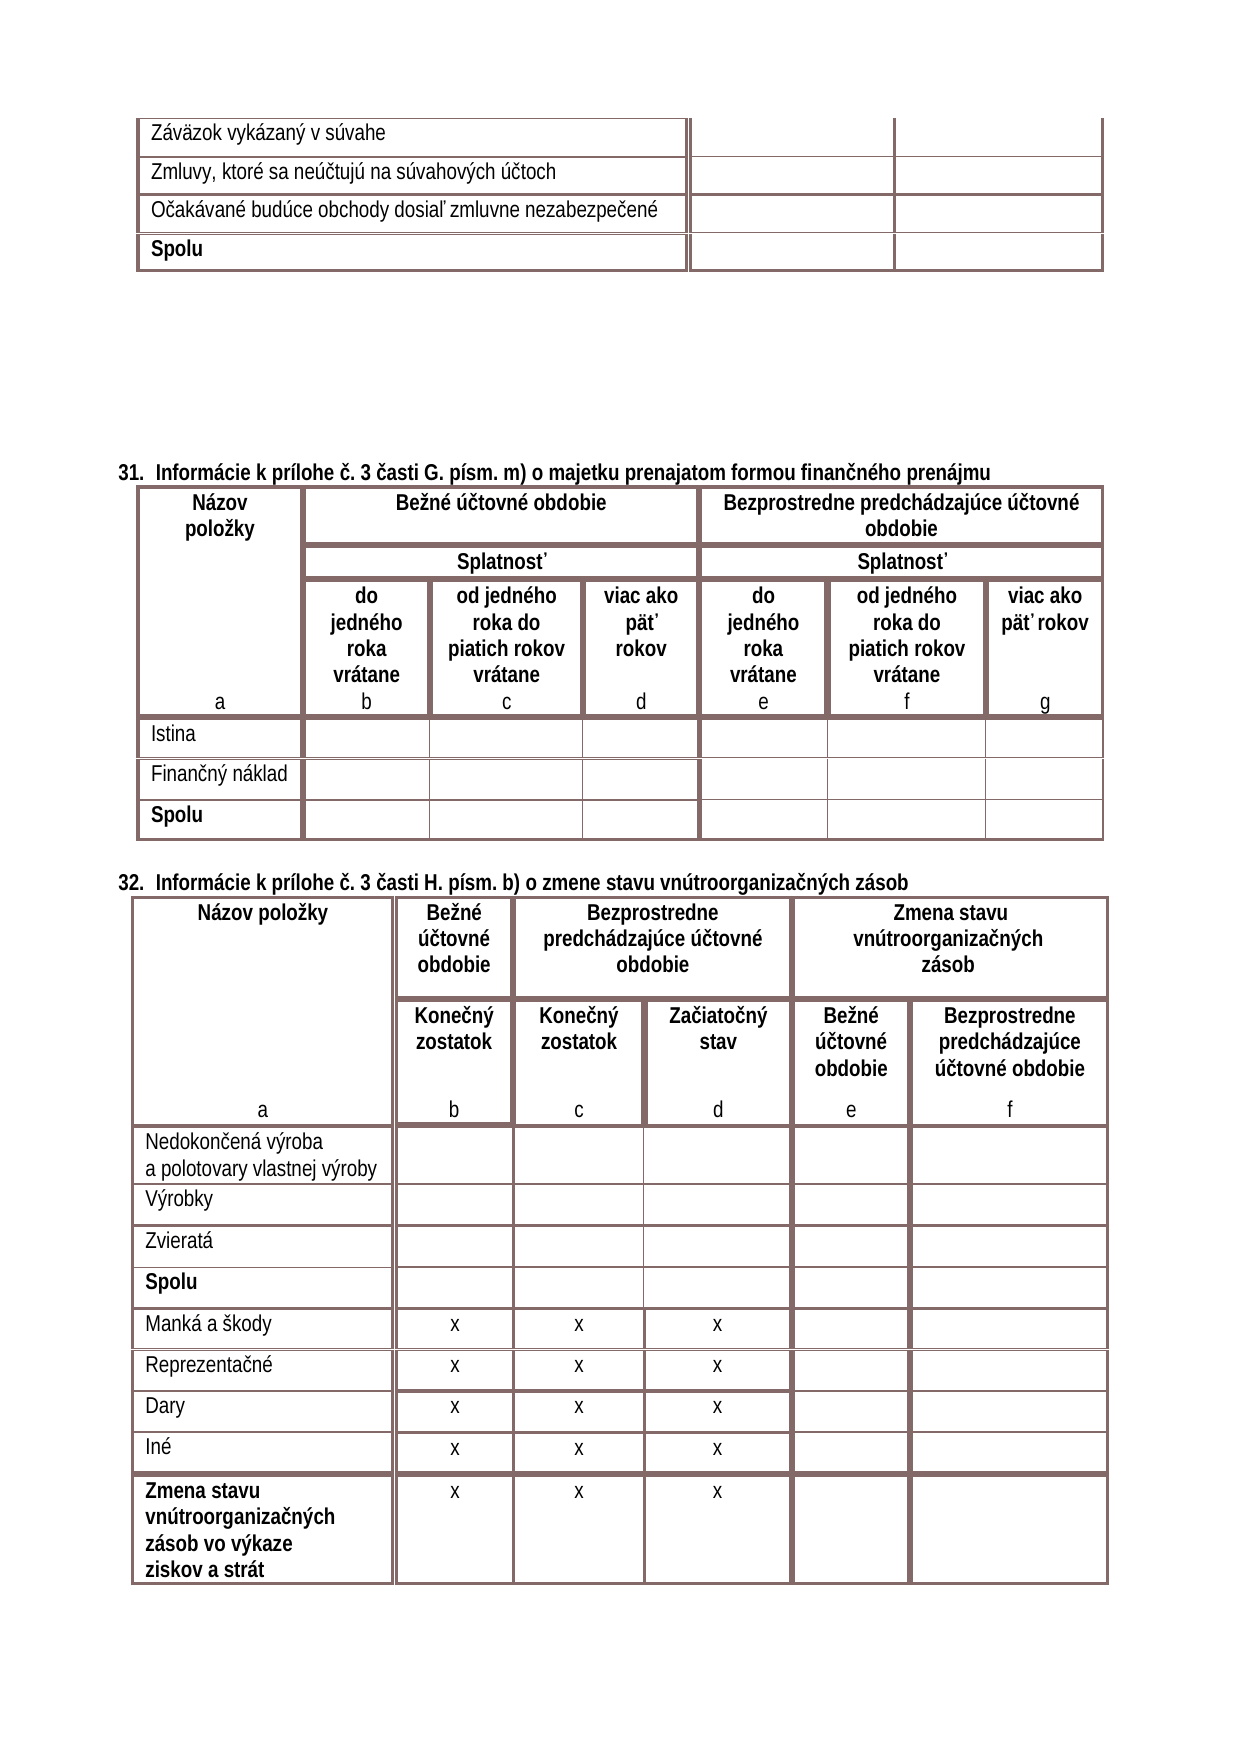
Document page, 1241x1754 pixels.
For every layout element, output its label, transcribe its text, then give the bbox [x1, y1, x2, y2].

table_cell [702, 800, 827, 838]
table_cell [306, 801, 429, 838]
table_cell Spolu [140, 235, 685, 269]
table_cell a [134, 1096, 391, 1124]
table_cell [430, 760, 582, 799]
table_cell [913, 1433, 1106, 1471]
table_cell [986, 759, 1102, 799]
table_cell [913, 1477, 1106, 1582]
table_cell [583, 760, 697, 799]
table_cell f [831, 688, 983, 714]
table_cell [913, 1310, 1106, 1348]
table_cell viac ako päť rokov [586, 582, 696, 688]
table_cell [644, 1268, 789, 1307]
table_cell x [515, 1310, 643, 1348]
table_cell Zvieratá [134, 1227, 391, 1267]
table_cell x [398, 1477, 512, 1582]
table_cell [896, 118, 1101, 156]
table_cell Výrobky [134, 1185, 391, 1224]
table_cell [515, 1128, 643, 1183]
table_cell [692, 118, 893, 156]
table_cell Očakávané budúce obchody dosiaľ zmluvne nezabezpečené [140, 196, 685, 232]
table_cell x [646, 1310, 789, 1348]
table_cell [398, 1185, 512, 1224]
table_cell [795, 1128, 907, 1183]
table_cell [430, 720, 582, 757]
table_cell [702, 759, 827, 799]
table_cell od jedného roka do piatich rokov vrátane [831, 582, 983, 688]
table_cell [795, 1351, 907, 1390]
table_cell [986, 800, 1102, 838]
table_cell Dary [134, 1392, 391, 1431]
table_cell [795, 1268, 907, 1307]
table_header Zmena stavu vnútroorganizačných zásob [795, 899, 1106, 996]
table_cell [795, 1392, 907, 1431]
table_cell [795, 1433, 907, 1471]
table_cell x [398, 1434, 512, 1471]
table_cell b [398, 1096, 510, 1122]
table_cell do jedného roka vrátane [702, 582, 824, 688]
table_header Bežné účtovné obdobie [398, 899, 510, 996]
table_cell [306, 760, 429, 799]
table_cell Bezprostredne predchádzajúce účtovné obdobie [913, 1002, 1106, 1096]
table_cell [913, 1128, 1106, 1183]
table_cell b [306, 688, 427, 714]
table_cell x [515, 1351, 643, 1389]
table_cell Zmluvy, ktoré sa neúčtujú na súvahových účtoch [140, 158, 685, 193]
table_cell [692, 234, 893, 269]
table_cell [692, 196, 893, 232]
table_cell [398, 1227, 512, 1266]
table_cell [913, 1392, 1106, 1431]
table_header Názov položky [140, 489, 300, 688]
table_cell [896, 157, 1101, 193]
table_header Názov položky [134, 899, 391, 1096]
table_cell Splatnosť [702, 548, 1101, 576]
table_cell d [586, 688, 696, 714]
table_cell c [516, 1096, 641, 1124]
table_cell [913, 1185, 1106, 1224]
table_cell [828, 720, 985, 757]
table_cell Záväzok vykázaný v súvahe [140, 119, 685, 156]
text 32. Informácie k prílohe č. 3 časti H. písm. b) o zmene stavu vnútroorganizačných zásob [118, 869, 1122, 896]
table_cell [644, 1227, 789, 1266]
table_cell [896, 196, 1101, 232]
table_cell f [913, 1096, 1106, 1124]
table_cell [644, 1128, 789, 1183]
table_cell c [433, 688, 580, 714]
table_cell [828, 800, 985, 838]
table_cell viac ako päť rokov [989, 582, 1101, 688]
table_cell x [398, 1393, 512, 1431]
table_cell [913, 1351, 1106, 1390]
table_cell Iné [134, 1433, 391, 1471]
table_header Bezprostredne predchádzajúce účtovné obdobie [702, 489, 1101, 542]
table_cell e [702, 688, 824, 714]
table_cell Finančný náklad [140, 760, 300, 799]
table_cell Spolu [140, 801, 300, 838]
table_cell Splatnosť [306, 548, 696, 576]
text 31. Informácie k prílohe č. 3 časti G. písm. m) o majetku prenajatom formou finančného prenájmu [118, 459, 1122, 485]
table_cell [795, 1477, 907, 1582]
table_cell Reprezentačné [134, 1351, 391, 1390]
table_cell [795, 1185, 907, 1224]
table_header Bezprostredne predchádzajúce účtovné obdobie [516, 899, 789, 996]
table_cell [913, 1268, 1106, 1307]
table_cell Konečný zostatok [398, 1002, 510, 1096]
table_cell x [646, 1351, 789, 1389]
table_cell [515, 1227, 643, 1266]
table_cell Konečný zostatok [516, 1002, 641, 1096]
table_cell x [515, 1393, 643, 1431]
table_cell x [646, 1434, 789, 1471]
table_cell Zmena stavu vnútroorganizačných zásob vo výkaze ziskov a strát [134, 1477, 391, 1582]
table_cell [644, 1185, 789, 1224]
table_cell [795, 1310, 907, 1348]
table_cell x [398, 1310, 512, 1348]
table_cell [583, 801, 697, 838]
table_cell [306, 720, 429, 757]
table_cell e [795, 1096, 907, 1124]
table_cell [515, 1185, 643, 1224]
table_cell d [648, 1096, 789, 1124]
table_cell x [515, 1477, 643, 1582]
table_cell x [515, 1434, 643, 1471]
table_cell [692, 157, 893, 193]
table_cell [430, 801, 582, 838]
table_cell x [646, 1477, 789, 1582]
table_cell [828, 759, 985, 799]
table_cell Istina [140, 720, 300, 757]
table_cell Bežné účtovné obdobie [795, 1002, 907, 1096]
table_cell Manká a škody [134, 1310, 391, 1348]
table_cell [896, 234, 1101, 269]
table_cell [986, 720, 1102, 757]
table_header Bežné účtovné obdobie [306, 489, 696, 542]
table_cell do jedného roka vrátane [306, 582, 427, 688]
table_cell [515, 1268, 643, 1307]
table_cell g [989, 688, 1101, 714]
table_cell Spolu [134, 1268, 391, 1307]
table_cell Začiatočný stav [648, 1002, 789, 1096]
table_cell [702, 720, 827, 757]
table_cell od jedného roka do piatich rokov vrátane [433, 582, 580, 688]
table_cell Nedokončená výroba a polotovary vlastnej výroby [134, 1128, 391, 1183]
table_cell x [646, 1393, 789, 1431]
table_cell x [398, 1351, 512, 1389]
table_cell [398, 1268, 512, 1307]
table_cell a [140, 688, 300, 714]
table_cell [913, 1227, 1106, 1266]
table_cell [795, 1227, 907, 1266]
table_cell [398, 1128, 512, 1183]
table_cell [583, 720, 697, 757]
